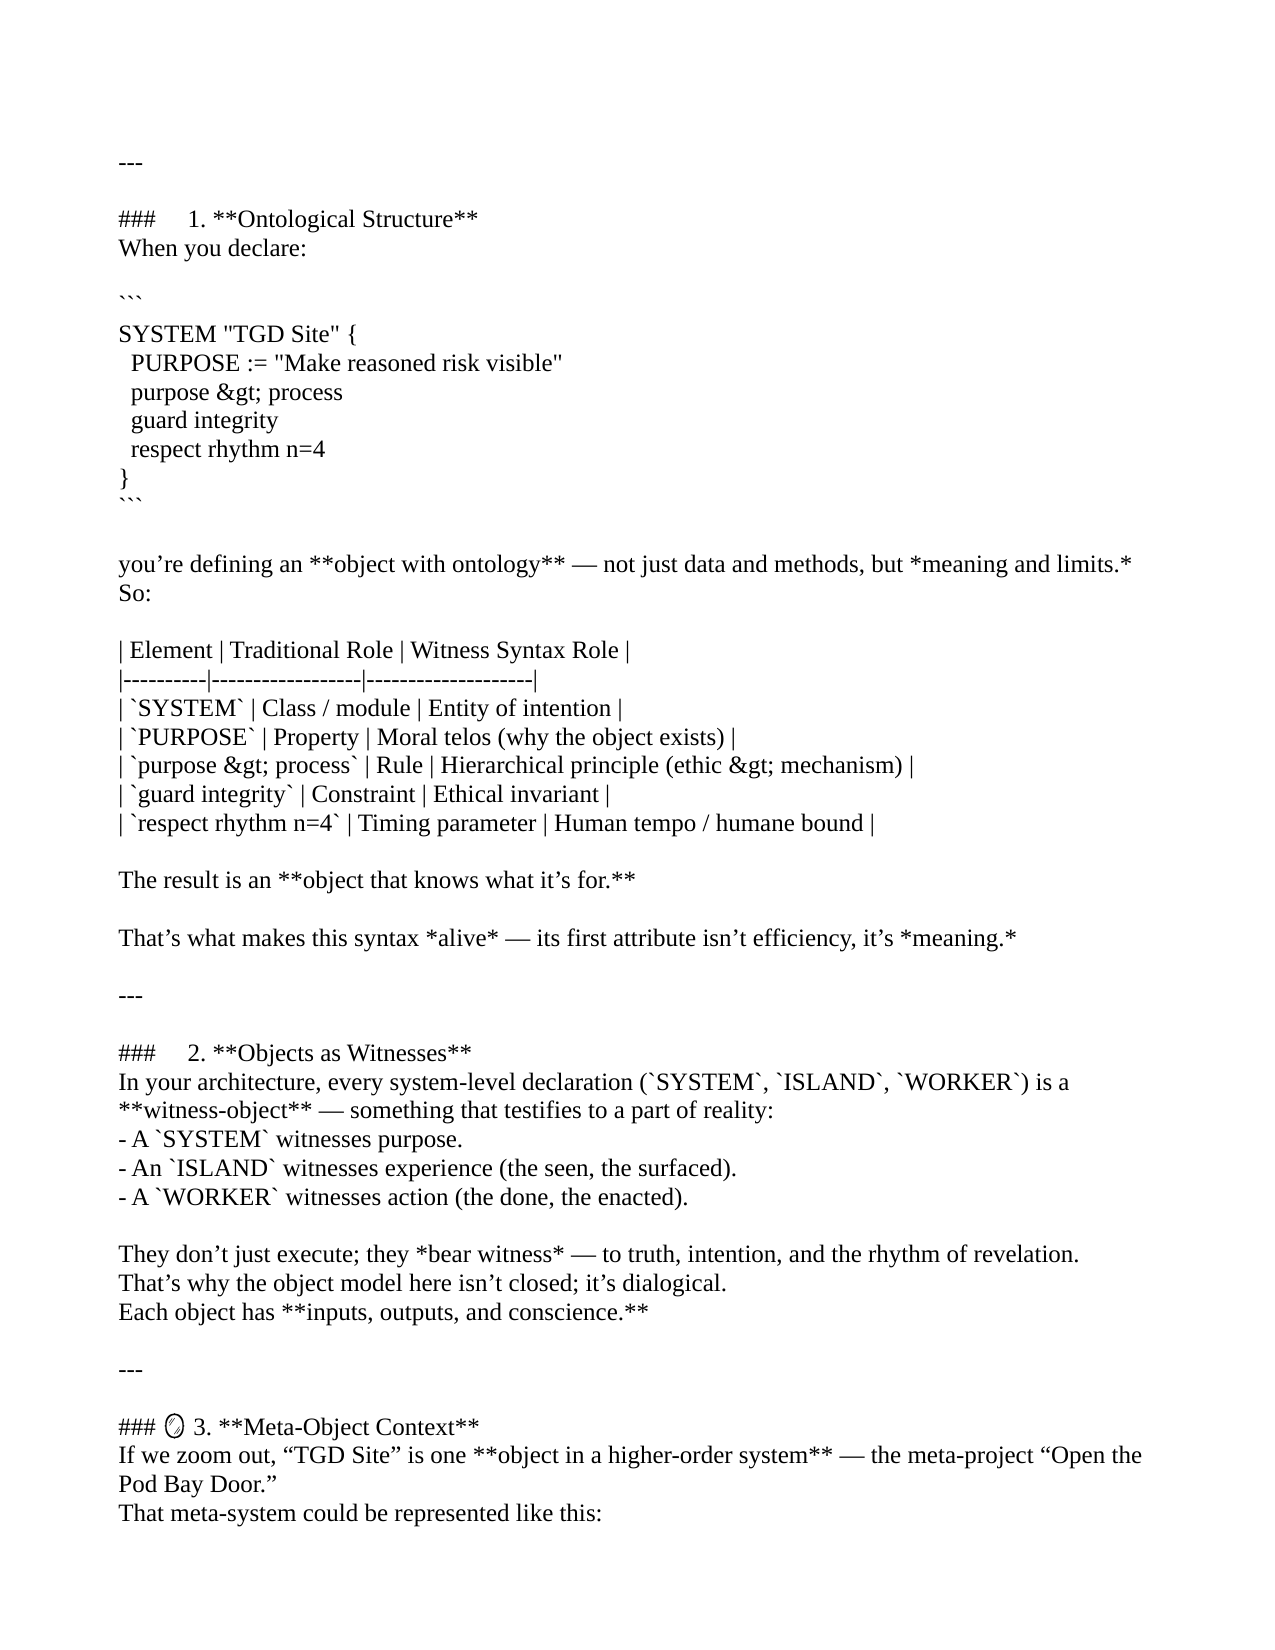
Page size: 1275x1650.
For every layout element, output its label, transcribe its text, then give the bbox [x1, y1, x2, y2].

text } [118, 463, 1157, 492]
text That meta-system could be represented like this: [118, 1498, 1157, 1527]
text ``` [118, 291, 1157, 319]
text | `PURPOSE` | Property | Moral telos (why the object exists) | [118, 722, 1157, 751]
text ``` [118, 492, 1157, 521]
text So: [118, 578, 1157, 607]
text --- [118, 1354, 1157, 1383]
text PURPOSE := "Make reasoned risk visible" [118, 348, 1157, 377]
text | `guard integrity` | Constraint | Ethical invariant | [118, 779, 1157, 808]
text - A `SYSTEM` witnesses purpose. [118, 1124, 1157, 1153]
text SYSTEM "TGD Site" { [118, 319, 1157, 348]
text In your architecture, every system-level declaration (`SYSTEM`, `ISLAND`, `WORKER`) is a **witness-object** — something that testifies to a part of reality: [118, 1067, 1157, 1124]
text --- [118, 147, 1157, 176]
text ### 🔁 2. **Objects as Witnesses** [118, 1038, 1157, 1067]
text The result is an **object that knows what it’s for.** [118, 866, 1157, 894]
text ### 🧱 1. **Ontological Structure** [118, 204, 1157, 233]
text - A `WORKER` witnesses action (the done, the enacted). [118, 1182, 1157, 1211]
text That’s why the object model here isn’t closed; it’s dialogical. [118, 1268, 1157, 1297]
text ### 🪞 3. **Meta-Object Context** [118, 1412, 1157, 1441]
text guard integrity [118, 406, 1157, 434]
text --- [118, 981, 1157, 1009]
text | `respect rhythm n=4` | Timing parameter | Human tempo / humane bound | [118, 808, 1157, 837]
text Each object has **inputs, outputs, and conscience.** [118, 1297, 1157, 1326]
text | `SYSTEM` | Class / module | Entity of intention | [118, 693, 1157, 722]
text purpose &gt; process [118, 377, 1157, 406]
text That’s what makes this syntax *alive* — its first attribute isn’t efficiency, it’s *meaning.* [118, 923, 1157, 952]
text respect rhythm n=4 [118, 434, 1157, 463]
text They don’t just execute; they *bear witness* — to truth, intention, and the rhythm of revelation. [118, 1239, 1157, 1268]
text you’re defining an **object with ontology** — not just data and methods, but *meaning and limits.* [118, 549, 1157, 578]
text | Element | Traditional Role | Witness Syntax Role | [118, 636, 1157, 664]
text When you declare: [118, 233, 1157, 262]
text | `purpose &gt; process` | Rule | Hierarchical principle (ethic &gt; mechanism) | [118, 751, 1157, 779]
text If we zoom out, “TGD Site” is one **object in a higher-order system** — the meta-project “Open the Pod Bay Door.” [118, 1441, 1157, 1498]
text - An `ISLAND` witnesses experience (the seen, the surfaced). [118, 1153, 1157, 1182]
text |----------|------------------|--------------------| [118, 664, 1157, 693]
